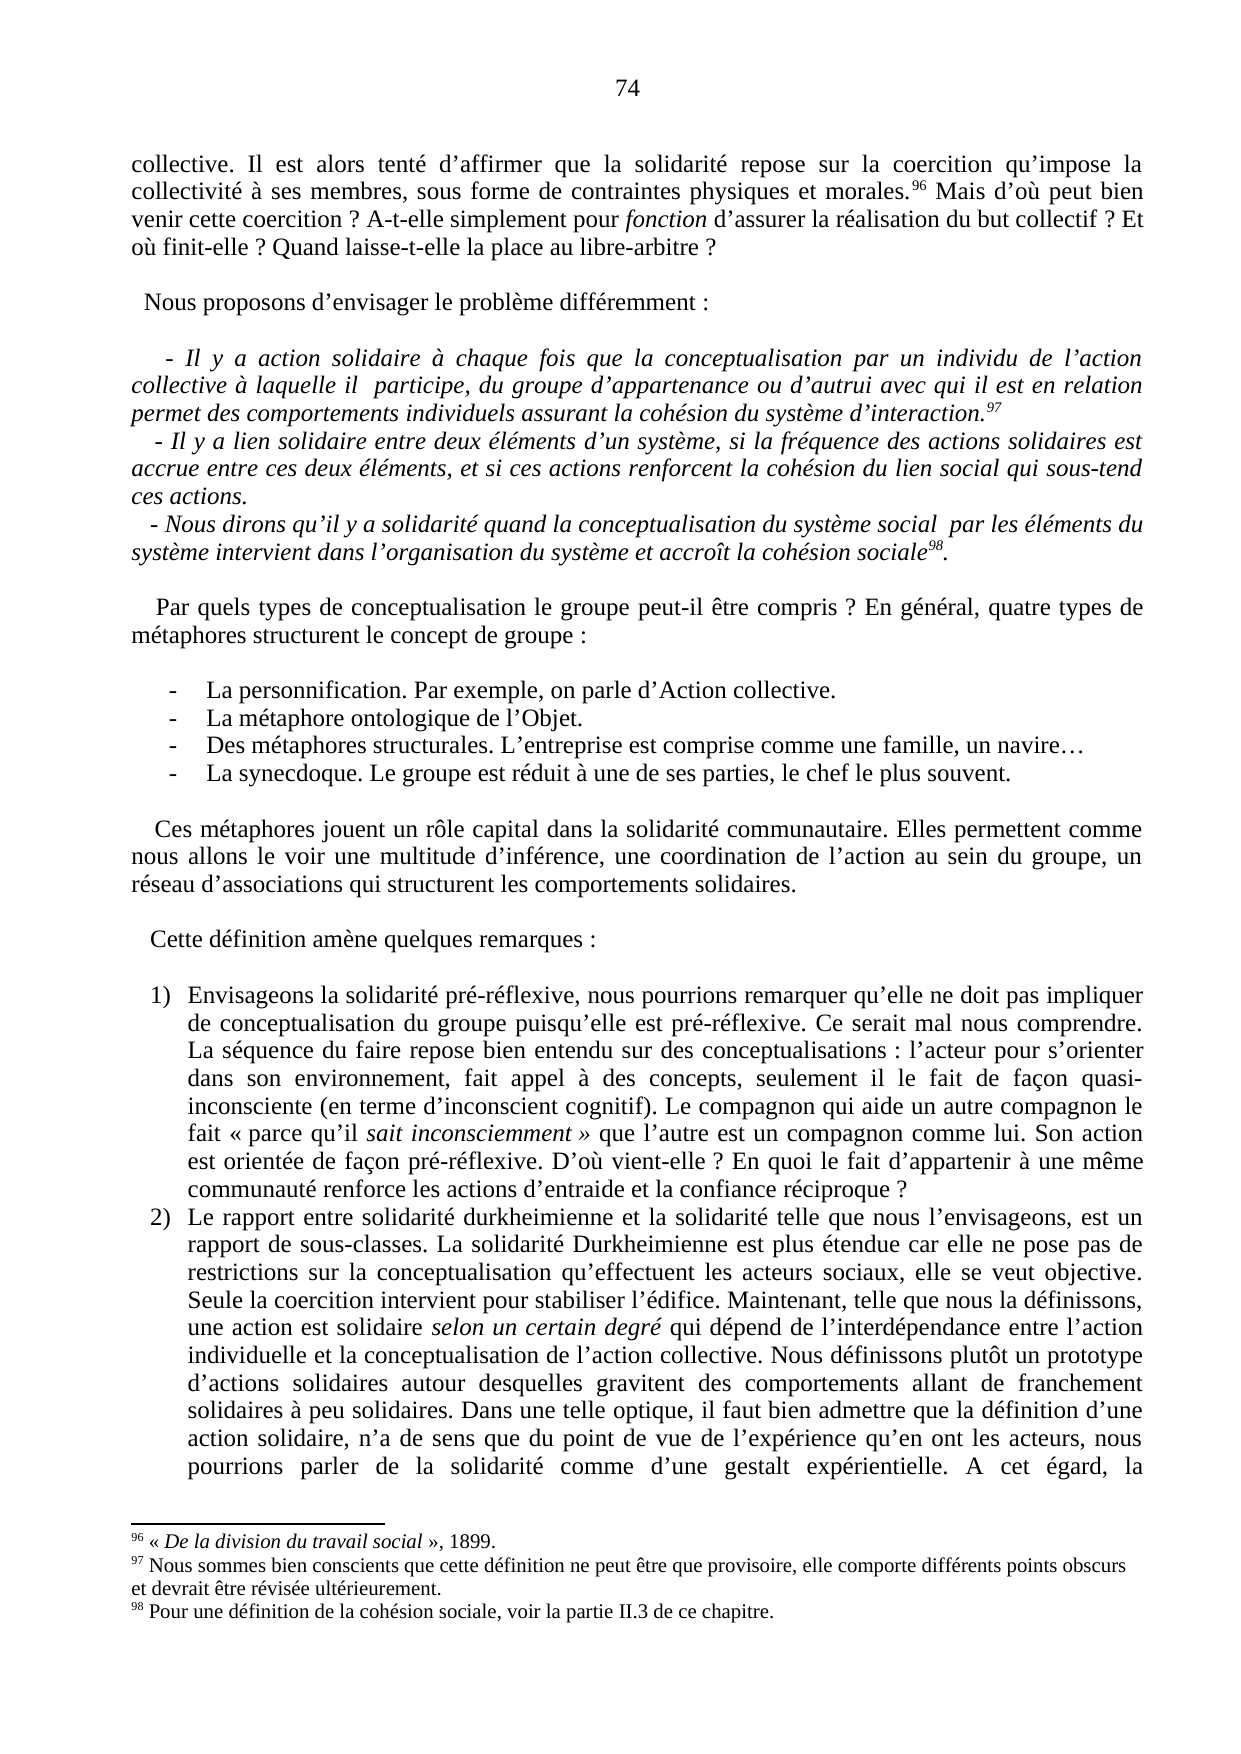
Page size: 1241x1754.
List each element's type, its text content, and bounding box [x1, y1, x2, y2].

text Pour une définition de la cohésion sociale, voir la partie II.3 de ce chapitre. [131, 1600, 1144, 1623]
text Nous proposons d’envisager le problème différemment : [131, 288, 1144, 316]
text Par quels types de conceptualisation le groupe peut-il être compris ? En général, quatre types de métaphores structurent le concept de groupe : [131, 593, 1144, 648]
text Nous sommes bien conscients que cette définition ne peut être que provisoire, elle comporte différents points obscurs et devrait être révisée ultérieurement. [131, 1553, 1144, 1600]
list La synecdoque. Le groupe est réduit à une de ses parties, le chef le plus souvent. [169, 759, 1144, 787]
text Cette définition amène quelques remarques : [131, 926, 1144, 953]
text - Nous dirons qu’il y a solidarité quand la conceptualisation du système social par les éléments du système intervient dans l’organisation du système et accroît la cohésion sociale. [131, 510, 1144, 565]
list Le rapport entre solidarité durkheimienne et la solidarité telle que nous l’envisageons, est un rapport de sous-classes. La solidarité Durkheimienne est plus étendue car elle ne pose pas de restrictions sur la conceptualisation qu’effectuent les acteurs sociaux, elle se veut objective. Seule la coercition intervient pour stabiliser l’édifice. Maintenant, telle que nous la définissons, une action est solidaire selon un certain degré qui dépend de l’interdépendance entre l’action individuelle et la conceptualisation de l’action collective. Nous définissons plutôt un prototype d’actions solidaires autour desquelles gravitent des comportements allant de franchement solidaires à peu solidaires. Dans une telle optique, il faut bien admettre que la définition d’une action solidaire, n’a de sens que du point de vue de l’expérience qu’en ont les acteurs, nous pourrions parler de la solidarité comme d’une gestalt expérientielle. A cet égard, la [150, 1203, 1144, 1480]
list La personnification. Par exemple, on parle d’Action collective. [169, 676, 1144, 704]
list Envisageons la solidarité pré-réflexive, nous pourrions remarquer qu’elle ne doit pas impliquer de conceptualisation du groupe puisqu’elle est pré-réflexive. Ce serait mal nous comprendre. La séquence du faire repose bien entendu sur des conceptualisations : l’acteur pour s’orienter dans son environnement, fait appel à des concepts, seulement il le fait de façon quasi-inconsciente (en terme d’inconscient cognitif). Le compagnon qui aide un autre compagnon le fait « parce qu’il sait inconsciemment » que l’autre est un compagnon comme lui. Son action est orientée de façon pré-réflexive. D’où vient-elle ? En quoi le fait d’appartenir à une même communauté renforce les actions d’entraide et la confiance réciproque ? [150, 981, 1144, 1203]
list La métaphore ontologique de l’Objet. [169, 704, 1144, 732]
list Des métaphores structurales. L’entreprise est comprise comme une famille, un navire… [169, 732, 1144, 759]
text Ces métaphores jouent un rôle capital dans la solidarité communautaire. Elles permettent comme nous allons le voir une multitude d’inférence, une coordination de l’action au sein du groupe, un réseau d’associations qui structurent les comportements solidaires. [131, 815, 1144, 898]
text - Il y a action solidaire à chaque fois que la conceptualisation par un individu de l’action collective à laquelle il participe, du groupe d’appartenance ou d’autrui avec qui il est en relation permet des comportements individuels assurant la cohésion du système d’interaction. [131, 344, 1144, 427]
text collective. Il est alors tenté d’affirmer que la solidarité repose sur la coercition qu’impose la collectivité à ses membres, sous forme de contraintes physiques et morales. Mais d’où peut bien venir cette coercition ? A-t-elle simplement pour fonction d’assurer la réalisation du but collectif ? Et où finit-elle ? Quand laisse-t-elle la place au libre-arbitre ? [131, 150, 1144, 261]
text « De la division du travail social », 1899. [131, 1530, 1144, 1553]
text - Il y a lien solidaire entre deux éléments d’un système, si la fréquence des actions solidaires est accrue entre ces deux éléments, et si ces actions renforcent la cohésion du lien social qui sous-tend ces actions. [131, 427, 1144, 510]
